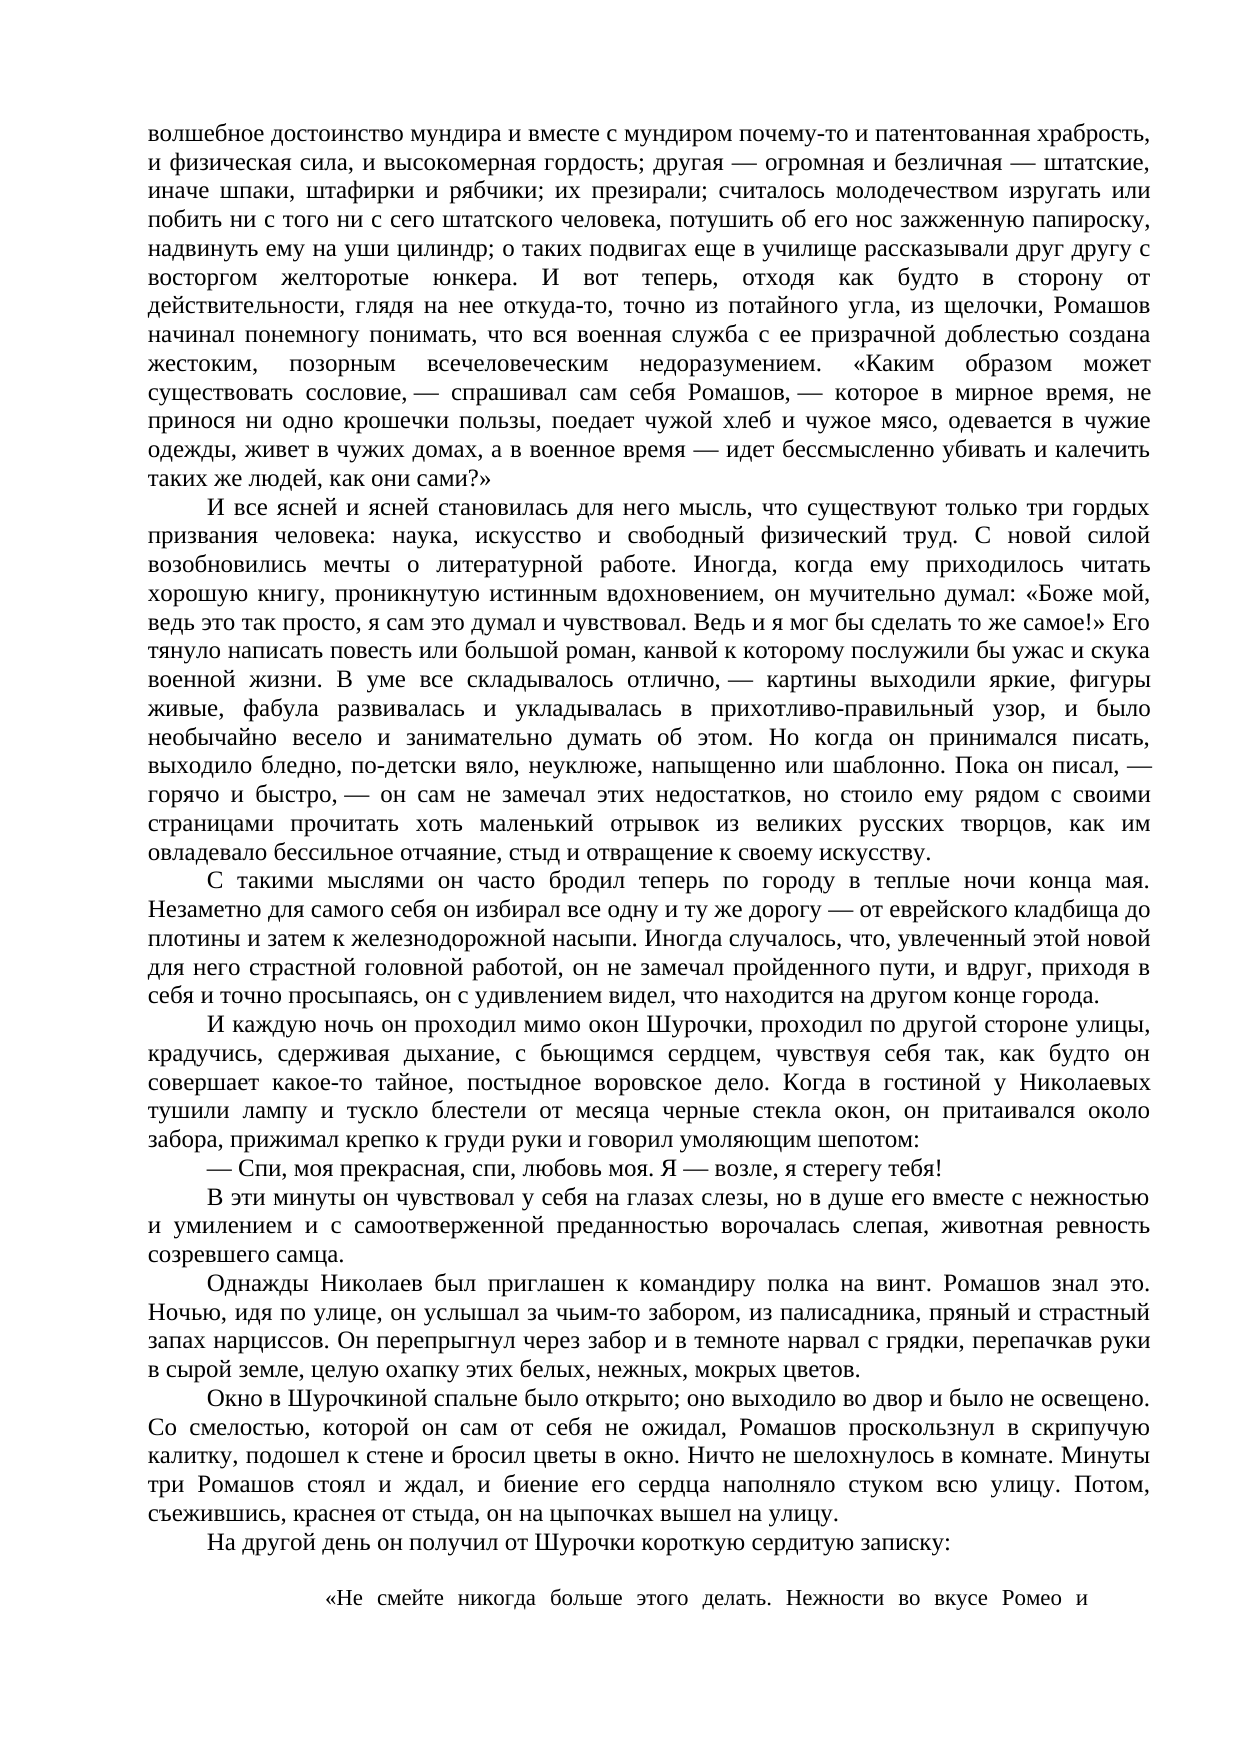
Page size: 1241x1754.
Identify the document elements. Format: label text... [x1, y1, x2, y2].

text Однажды Николаев был приглашен к командиру полка на винт. Ромашов знал это. Ночью, идя по улице, он услышал за чьим-то забором, из палисадника, пряный и страстный запах нарциссов. Он перепрыгнул через забор и в темноте нарвал с грядки, перепачкав руки в сырой земле, целую охапку этих белых, нежных, мокрых цветов. [148, 1268, 1152, 1383]
text — Спи, моя прекрасная, спи, любовь моя. Я — возле, я стерегу тебя! [148, 1153, 1152, 1182]
text С такими мыслями он часто бродил теперь по городу в теплые ночи конца мая. Незаметно для самого себя он избирал все одну и ту же дорогу — от еврейского кладбища до плотины и затем к железнодорожной насыпи. Иногда случалось, что, увлеченный этой новой для него страстной головной работой, он не замечал пройденного пути, и вдруг, приходя в себя и точно просыпаясь, он с удивлением видел, что находится на другом конце города. [148, 866, 1152, 1009]
text В эти минуты он чувствовал у себя на глазах слезы, но в душе его вместе с нежностью и умилением и с самоотверженной преданностью ворочалась слепая, животная ревность созревшего самца. [148, 1182, 1152, 1268]
text волшебное достоинство мундира и вместе с мундиром почему-то и патентованная храбрость, и физическая сила, и высокомерная гордость; другая — огромная и безличная — штатские, иначе шпаки, штафирки и рябчики; их презирали; считалось молодечеством изругать или побить ни с того ни с сего штатского человека, потушить об его нос зажженную папироску, надвинуть ему на уши цилиндр; о таких подвигах еще в училище рассказывали друг другу с восторгом желторотые юнкера. И вот теперь, отходя как будто в сторону от действительности, глядя на нее откуда-то, точно из потайного угла, из щелочки, Ромашов начинал понемногу понимать, что вся военная служба с ее призрачной доблестью создана жестоким, позорным всечеловеческим недоразумением. «Каким образом может существовать сословие, — спрашивал сам себя Ромашов, — которое в мирное время, не принося ни одно крошечки пользы, поедает чужой хлеб и чужое мясо, одевается в чужие одежды, живет в чужих домах, а в военное время — идет бессмысленно убивать и калечить таких же людей, как они сами?» [148, 118, 1152, 492]
text И все ясней и ясней становилась для него мысль, что существуют только три гордых призвания человека: наука, искусство и свободный физический труд. С новой силой возобновились мечты о литературной работе. Иногда, когда ему приходилось читать хорошую книгу, проникнутую истинным вдохновением, он мучительно думал: «Боже мой, ведь это так просто, я сам это думал и чувствовал. Ведь и я мог бы сделать то же самое!» Его тянуло написать повесть или большой роман, канвой к которому послужили бы ужас и скука военной жизни. В уме все складывалось отлично, — картины выходили яркие, фигуры живые, фабула развивалась и укладывалась в прихотливо-правильный узор, и было необычайно весело и занимательно думать об этом. Но когда он принимался писать, выходило бледно, по-детски вяло, неуклюже, напыщенно или шаблонно. Пока он писал, — горячо и быстро, — он сам не замечал этих недостатков, но стоило ему рядом с своими страницами прочитать хоть маленький отрывок из великих русских творцов, как им овладевало бессильное отчаяние, стыд и отвращение к своему искусству. [148, 492, 1152, 866]
text Окно в Шурочкиной спальне было открыто; оно выходило во двор и было не освещено. Со смелостью, которой он сам от себя не ожидал, Ромашов проскользнул в скрипучую калитку, подошел к стене и бросил цветы в окно. Ничто не шелохнулось в комнате. Минуты три Ромашов стоял и ждал, и биение его сердца наполняло стуком всю улицу. Потом, съежившись, краснея от стыда, он на цыпочках вышел на улицу. [148, 1383, 1152, 1527]
text На другой день он получил от Шурочки короткую сердитую записку: [148, 1527, 1152, 1556]
text И каждую ночь он проходил мимо окон Шурочки, проходил по другой стороне улицы, крадучись, сдерживая дыхание, с бьющимся сердцем, чувствуя себя так, как будто он совершает какое-то тайное, постыдное воровское дело. Когда в гостиной у Николаевых тушили лампу и тускло блестели от месяца черные стекла окон, он притаивался около забора, прижимал крепко к груди руки и говорил умоляющим шепотом: [148, 1009, 1152, 1153]
text «Не смейте никогда больше этого делать. Нежности во вкусе Ромео и [266, 1584, 1089, 1611]
